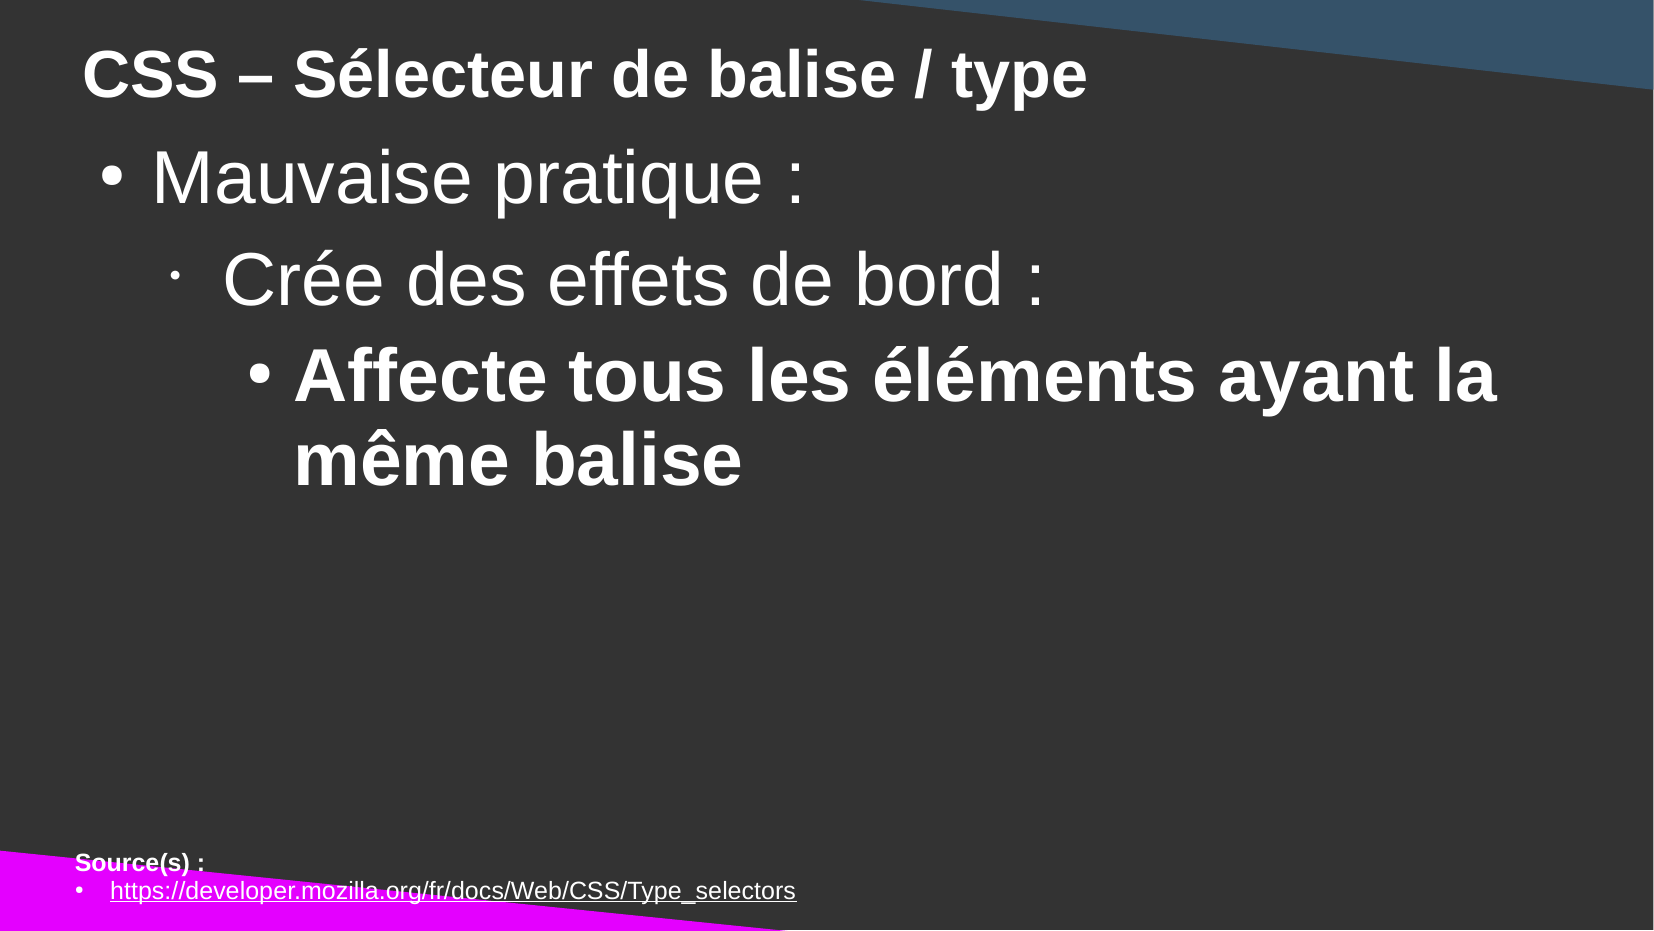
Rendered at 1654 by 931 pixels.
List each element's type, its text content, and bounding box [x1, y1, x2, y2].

text_box [0, 850, 788, 931]
text_box Source(s) : https://developer.mozilla.org/fr/docs/Web/CSS/Type_selectors [60, 841, 1546, 913]
title CSS – Sélecteur de balise / type [82, 37, 1571, 114]
list Mauvaise pratique : Crée des effets de bord : Affecte tous les éléments ayant la même balise [80, 135, 1605, 508]
text_box [858, 0, 1654, 90]
